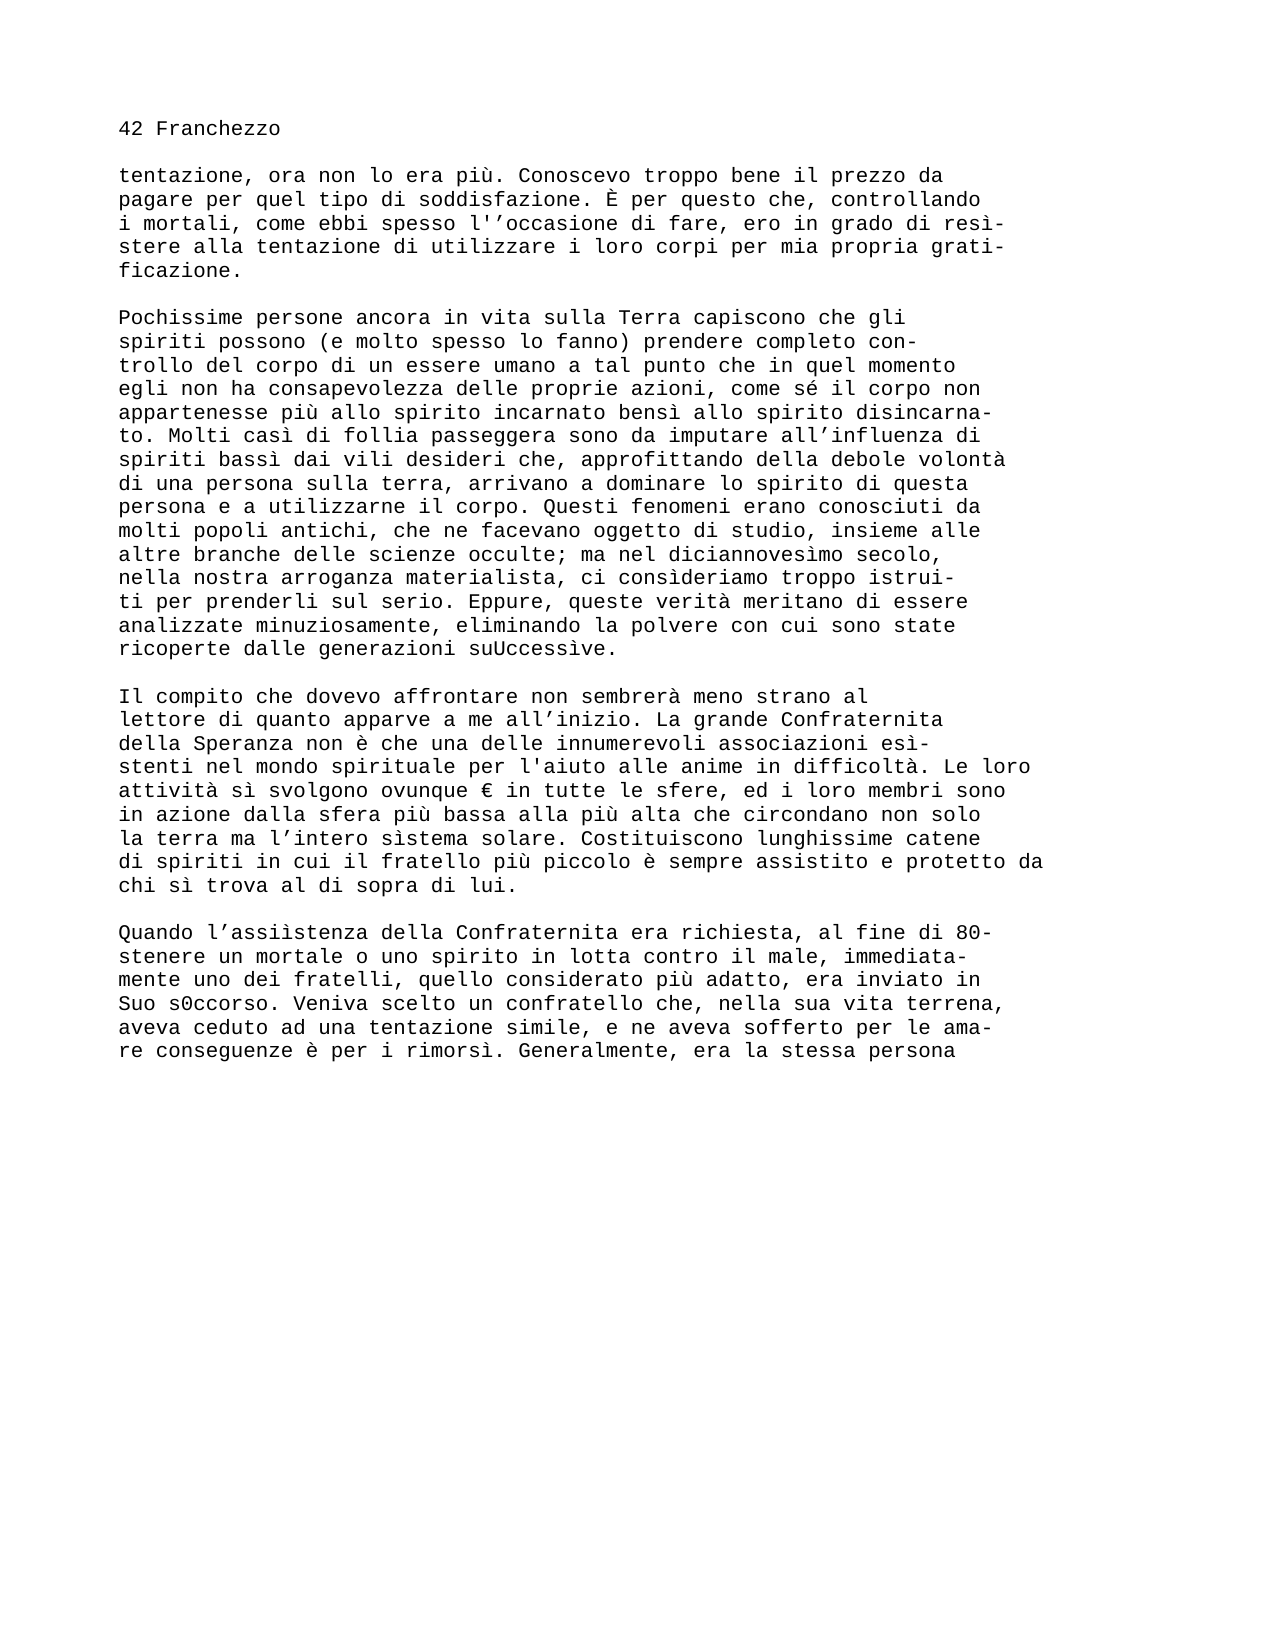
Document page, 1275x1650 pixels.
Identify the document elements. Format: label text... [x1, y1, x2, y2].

text trollo del corpo di un essere umano a tal punto che in quel momento [118, 354, 1157, 378]
text tentazione, ora non lo era più. Conoscevo troppo bene il prezzo da [118, 165, 1157, 189]
text pagare per quel tipo di soddisfazione. È per questo che, controllando [118, 189, 1157, 213]
text spiriti bassì dai vili desideri che, approfittando della debole volontà [118, 449, 1157, 473]
text altre branche delle scienze occulte; ma nel diciannovesìmo secolo, [118, 544, 1157, 567]
text Pochissime persone ancora in vita sulla Terra capiscono che gli [118, 307, 1157, 331]
text ti per prenderli sul serio. Eppure, queste verità meritano di essere [118, 591, 1157, 615]
text appartenesse più allo spirito incarnato bensì allo spirito disincarna- [118, 402, 1157, 426]
text Quando l’assiìstenza della Confraternita era richiesta, al fine di 80- [118, 922, 1157, 946]
text di una persona sulla terra, arrivano a dominare lo spirito di questa [118, 473, 1157, 496]
text mente uno dei fratelli, quello considerato più adatto, era inviato in [118, 969, 1157, 993]
text di spiriti in cui il fratello più piccolo è sempre assistito e protetto da [118, 851, 1157, 875]
text la terra ma l’intero sìstema solare. Costituiscono lunghissime catene [118, 827, 1157, 851]
text Il compito che dovevo affrontare non sembrerà meno strano al [118, 686, 1157, 709]
text aveva ceduto ad una tentazione simile, e ne aveva sofferto per le ama- [118, 1017, 1157, 1040]
text nella nostra arroganza materialista, ci consìderiamo troppo istrui- [118, 567, 1157, 591]
text analizzate minuziosamente, eliminando la polvere con cui sono state [118, 615, 1157, 638]
text i mortali, come ebbi spesso l'’occasione di fare, ero in grado di resì- [118, 213, 1157, 236]
text della Speranza non è che una delle innumerevoli associazioni esì- [118, 733, 1157, 757]
text molti popoli antichi, che ne facevano oggetto di studio, insieme alle [118, 520, 1157, 544]
text ricoperte dalle generazioni suUccessìve. [118, 638, 1157, 662]
text chi sì trova al di sopra di lui. [118, 875, 1157, 898]
text ficazione. [118, 260, 1157, 284]
text egli non ha consapevolezza delle proprie azioni, come sé il corpo non [118, 378, 1157, 402]
text in azione dalla sfera più bassa alla più alta che circondano non solo [118, 804, 1157, 827]
text stenere un mortale o uno spirito in lotta contro il male, immediata- [118, 946, 1157, 969]
text spiriti possono (e molto spesso lo fanno) prendere completo con- [118, 331, 1157, 354]
text persona e a utilizzarne il corpo. Questi fenomeni erano conosciuti da [118, 496, 1157, 520]
text re conseguenze è per i rimorsì. Generalmente, era la stessa persona [118, 1040, 1157, 1064]
text lettore di quanto apparve a me all’inizio. La grande Confraternita [118, 709, 1157, 733]
text to. Molti casì di follia passeggera sono da imputare all’influenza di [118, 426, 1157, 449]
text 42 Franchezzo [118, 118, 1157, 142]
text stenti nel mondo spirituale per l'aiuto alle anime in difficoltà. Le loro [118, 757, 1157, 780]
text attività sì svolgono ovunque € in tutte le sfere, ed i loro membri sono [118, 780, 1157, 804]
text stere alla tentazione di utilizzare i loro corpi per mia propria grati- [118, 236, 1157, 260]
text Suo s0ccorso. Veniva scelto un confratello che, nella sua vita terrena, [118, 993, 1157, 1017]
